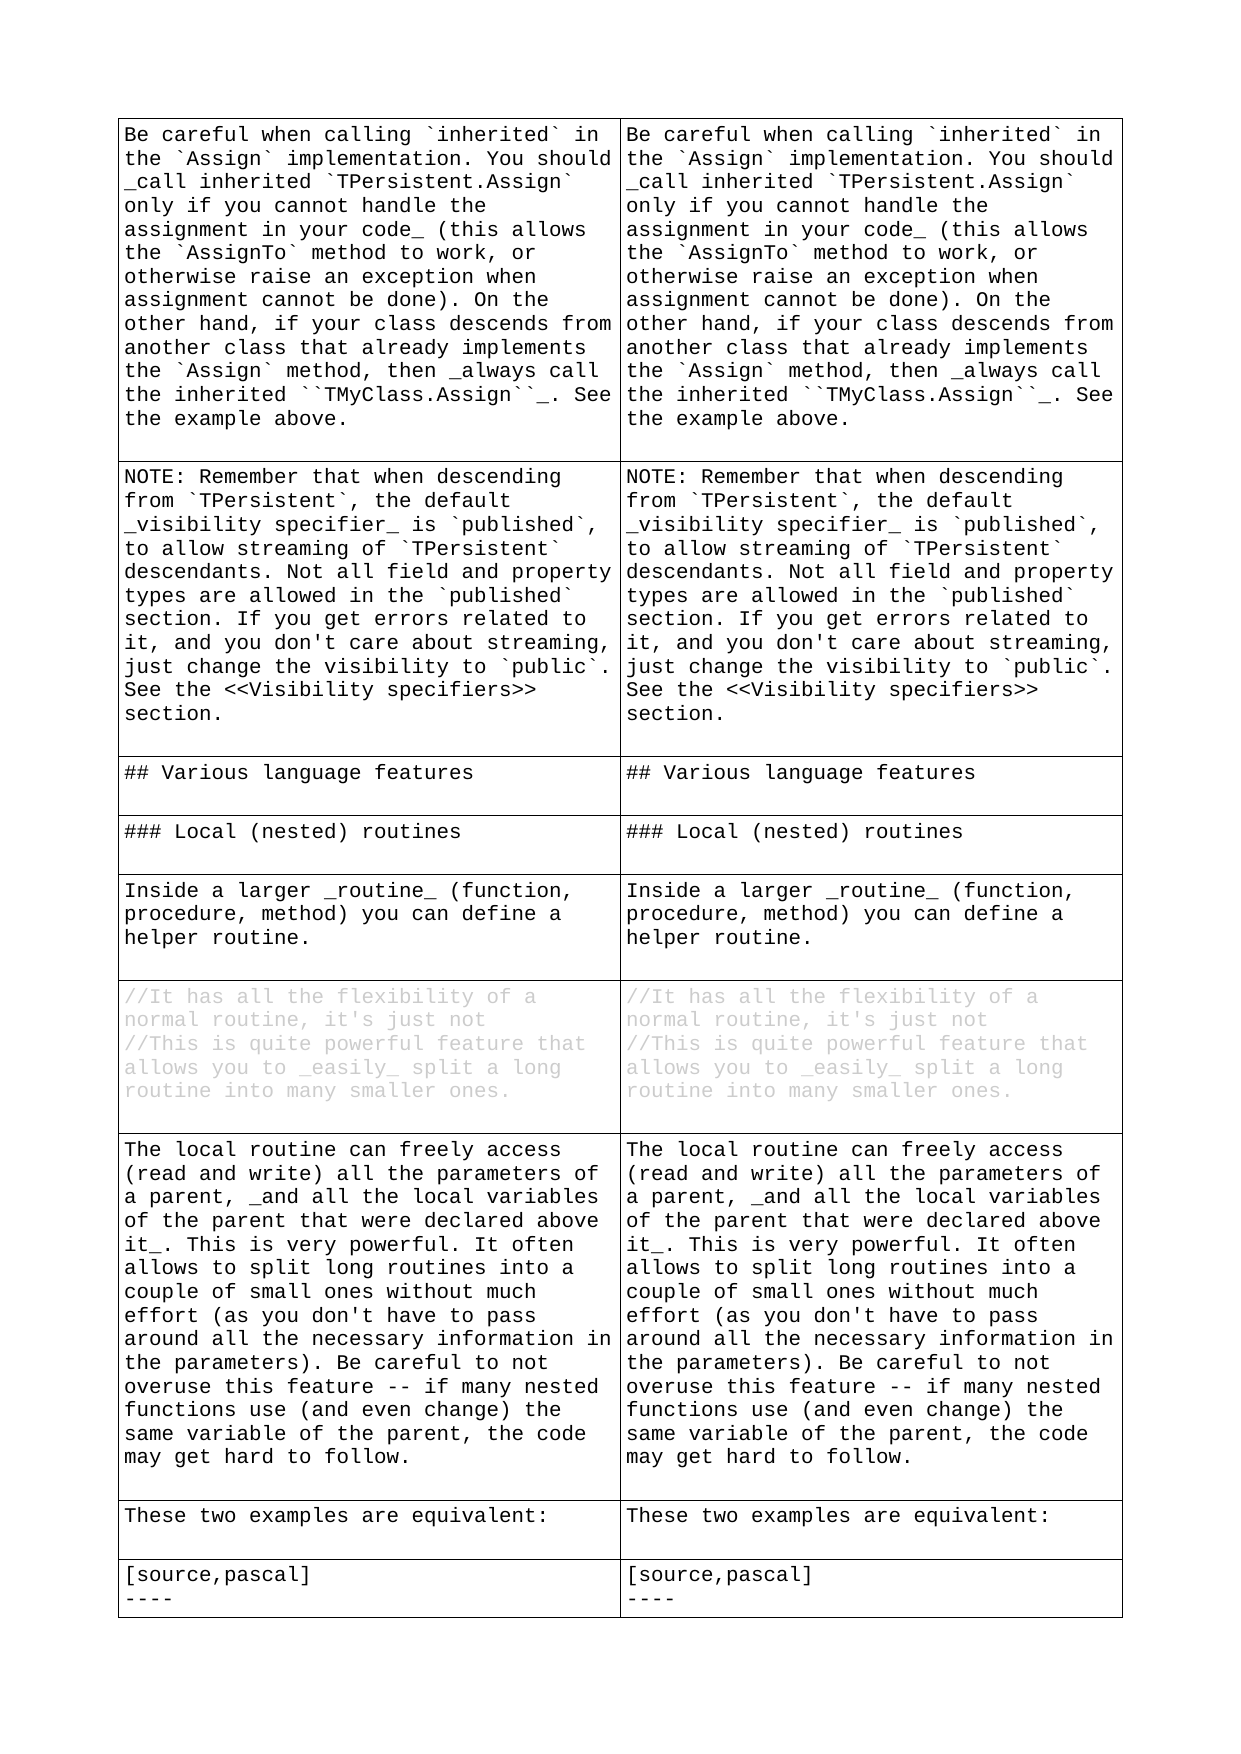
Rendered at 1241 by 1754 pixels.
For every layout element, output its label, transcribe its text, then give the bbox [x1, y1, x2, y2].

table_cell Be careful when calling `inherited` in the `Assign` implementation. You should _call inherited `TPersistent.Assign` only if you cannot handle the assignment in your code_ (this allows the `AssignTo` method to work, or otherwise raise an exception when assignment cannot be done). On the other hand, if your class descends from another class that already implements the `Assign` method, then _always call the inherited ``TMyClass.Assign``_. See the example above. [621, 119, 1122, 461]
table_cell ### Local (nested) routines [119, 816, 620, 874]
table_cell Inside a larger _routine_ (function, procedure, method) you can define a helper routine. [621, 875, 1122, 980]
table_cell The local routine can freely access (read and write) all the parameters of a parent, _and all the local variables of the parent that were declared above it_. This is very powerful. It often allows to split long routines into a couple of small ones without much effort (as you don't have to pass around all the necessary information in the parameters). Be careful to not overuse this feature -- if many nested functions use (and even change) the same variable of the parent, the code may get hard to follow. [621, 1134, 1122, 1499]
table_cell ## Various language features [119, 757, 620, 815]
table_cell The local routine can freely access (read and write) all the parameters of a parent, _and all the local variables of the parent that were declared above it_. This is very powerful. It often allows to split long routines into a couple of small ones without much effort (as you don't have to pass around all the necessary information in the parameters). Be careful to not overuse this feature -- if many nested functions use (and even change) the same variable of the parent, the code may get hard to follow. [119, 1134, 620, 1499]
table_cell [source,pascal] [119, 1560, 620, 1617]
table_cell ### Local (nested) routines [621, 816, 1122, 874]
table_cell Be careful when calling `inherited` in the `Assign` implementation. You should _call inherited `TPersistent.Assign` only if you cannot handle the assignment in your code_ (this allows the `AssignTo` method to work, or otherwise raise an exception when assignment cannot be done). On the other hand, if your class descends from another class that already implements the `Assign` method, then _always call the inherited ``TMyClass.Assign``_. See the example above. [119, 119, 620, 461]
table_cell //It has all the flexibility of a normal routine, it's just not //This is quite powerful feature that allows you to _easily_ split a long routine into many smaller ones. [621, 981, 1122, 1133]
table_cell NOTE: Remember that when descending from `TPersistent`, the default _visibility specifier_ is `published`, to allow streaming of `TPersistent` descendants. Not all field and property types are allowed in the `published` section. If you get errors related to it, and you don't care about streaming, just change the visibility to `public`. See the <<Visibility specifiers>> section. [119, 462, 620, 756]
table_cell ## Various language features [621, 757, 1122, 815]
table_cell These two examples are equivalent: [119, 1501, 620, 1558]
table_cell NOTE: Remember that when descending from `TPersistent`, the default _visibility specifier_ is `published`, to allow streaming of `TPersistent` descendants. Not all field and property types are allowed in the `published` section. If you get errors related to it, and you don't care about streaming, just change the visibility to `public`. See the <<Visibility specifiers>> section. [621, 462, 1122, 756]
table_cell //It has all the flexibility of a normal routine, it's just not //This is quite powerful feature that allows you to _easily_ split a long routine into many smaller ones. [119, 981, 620, 1133]
table_cell These two examples are equivalent: [621, 1501, 1122, 1558]
table_cell Inside a larger _routine_ (function, procedure, method) you can define a helper routine. [119, 875, 620, 980]
table_cell [source,pascal] [621, 1560, 1122, 1617]
